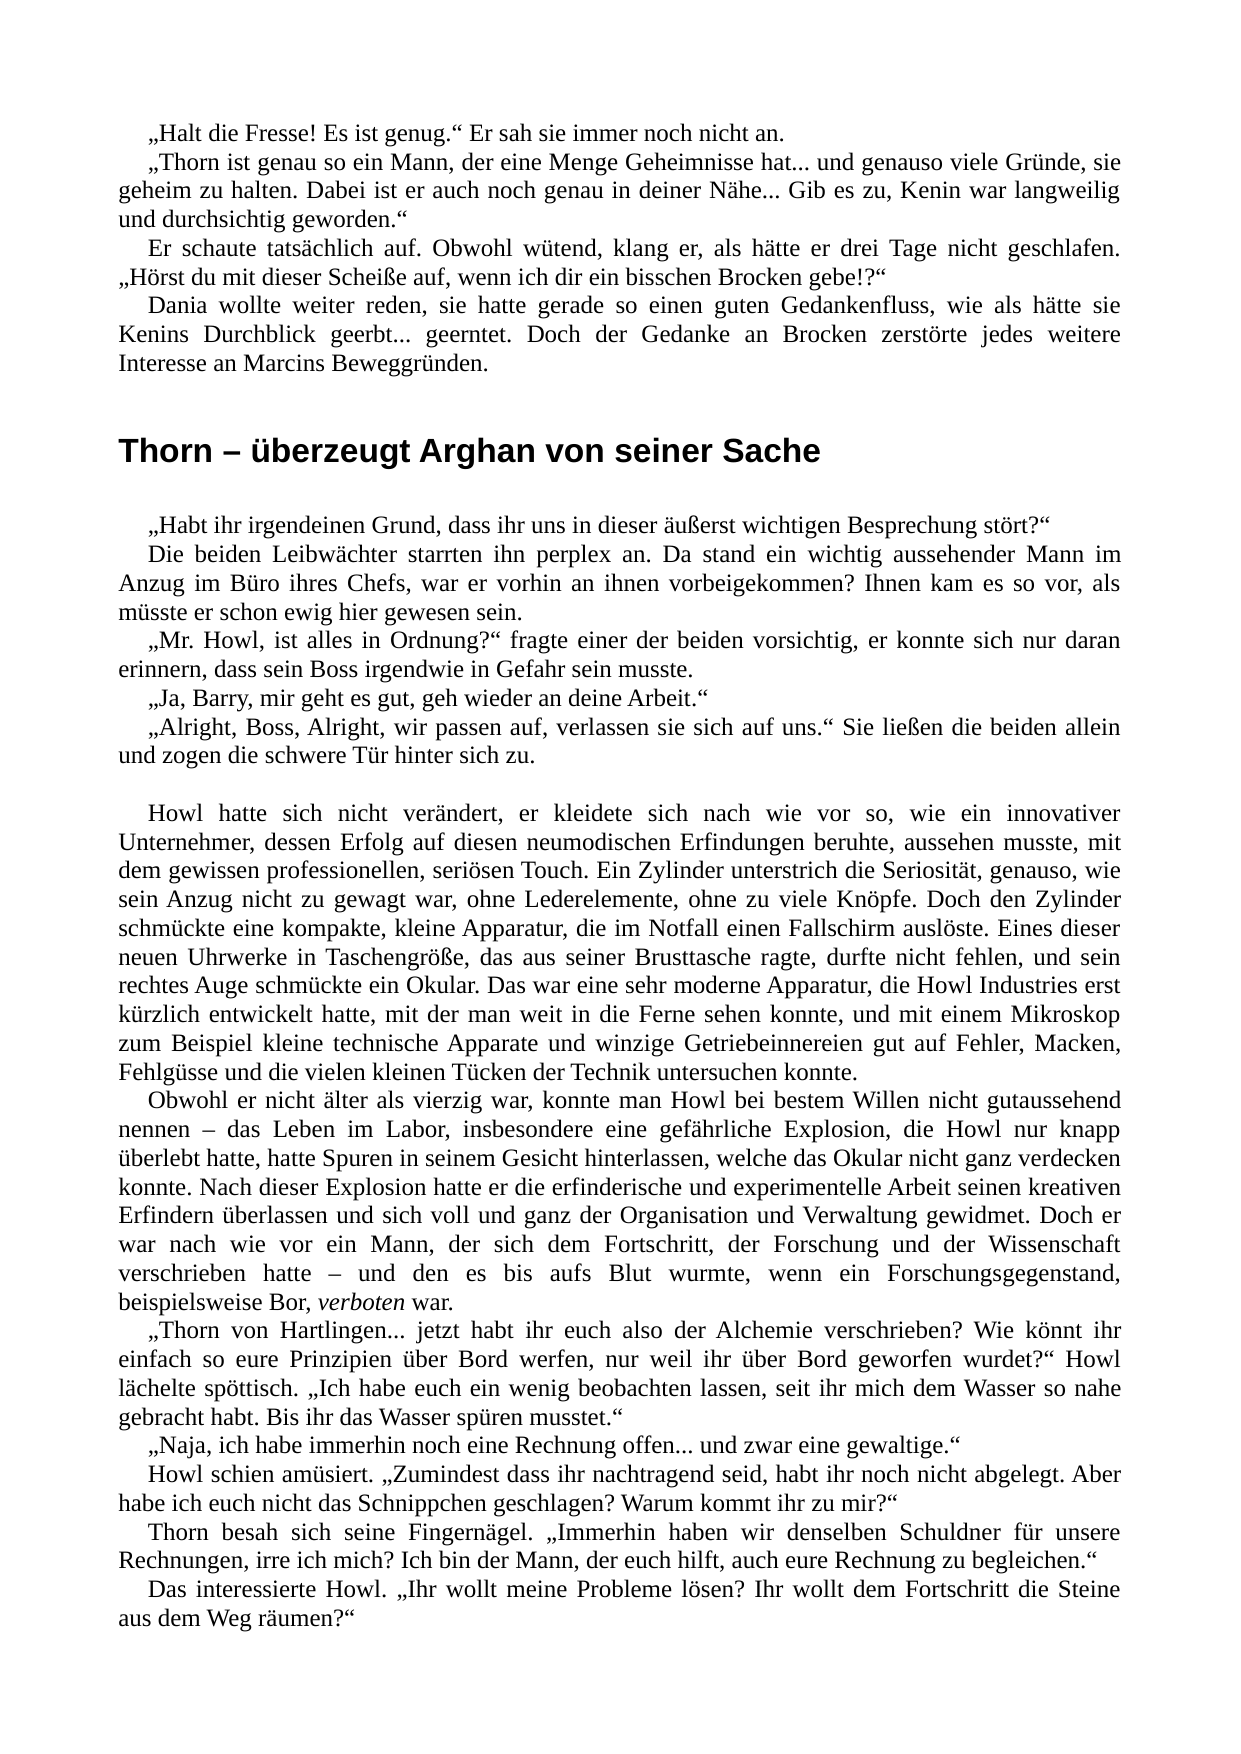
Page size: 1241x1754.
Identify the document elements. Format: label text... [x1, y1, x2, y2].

text Obwohl er nicht älter als vierzig war, konnte man Howl bei bestem Willen nicht gutaussehend nennen – das Leben im Labor, insbesondere eine gefährliche Explosion, die Howl nur knapp überlebt hatte, hatte Spuren in seinem Gesicht hinterlassen, welche das Okular nicht ganz verdecken konnte. Nach dieser Explosion hatte er die erfinderische und experimentelle Arbeit seinen kreativen Erfindern überlassen und sich voll und ganz der Organisation und Verwaltung gewidmet. Doch er war nach wie vor ein Mann, der sich dem Fortschritt, der Forschung und der Wissenschaft verschrieben hatte – und den es bis aufs Blut wurmte, wenn ein Forschungsgegenstand, beispielsweise Bor, verboten war. [118, 1086, 1122, 1316]
text „Thorn ist genau so ein Mann, der eine Menge Geheimnisse hat... und genauso viele Gründe, sie geheim zu halten. Dabei ist er auch noch genau in deiner Nähe... Gib es zu, Kenin war langweilig und durchsichtig geworden.“ [118, 147, 1122, 233]
text Howl schien amüsiert. „Zumindest dass ihr nachtragend seid, habt ihr noch nicht abgelegt. Aber habe ich euch nicht das Schnippchen geschlagen? Warum kommt ihr zu mir?“ [118, 1459, 1122, 1517]
text Er schaute tatsächlich auf. Obwohl wütend, klang er, als hätte er drei Tage nicht geschlafen. „Hörst du mit dieser Scheiße auf, wenn ich dir ein bisschen Brocken gebe!?“ [118, 233, 1122, 291]
text Dania wollte weiter reden, sie hatte gerade so einen guten Gedankenfluss, wie als hätte sie Kenins Durchblick geerbt... geerntet. Doch der Gedanke an Brocken zerstörte jedes weitere Interesse an Marcins Beweggründen. [118, 291, 1122, 377]
text „Thorn von Hartlingen... jetzt habt ihr euch also der Alchemie verschrieben? Wie könnt ihr einfach so eure Prinzipien über Bord werfen, nur weil ihr über Bord geworfen wurdet?“ Howl lächelte spöttisch. „Ich habe euch ein wenig beobachten lassen, seit ihr mich dem Wasser so nahe gebracht habt. Bis ihr das Wasser spüren musstet.“ [118, 1316, 1122, 1431]
text „Mr. Howl, ist alles in Ordnung?“ fragte einer der beiden vorsichtig, er konnte sich nur daran erinnern, dass sein Boss irgendwie in Gefahr sein musste. [118, 626, 1122, 683]
text „Naja, ich habe immerhin noch eine Rechnung offen... und zwar eine gewaltige.“ [118, 1431, 1122, 1459]
text „Ja, Barry, mir geht es gut, geh wieder an deine Arbeit.“ [118, 683, 1122, 712]
text „Habt ihr irgendeinen Grund, dass ihr uns in dieser äußerst wichtigen Besprechung stört?“ [118, 511, 1122, 539]
text „Halt die Fresse! Es ist genug.“ Er sah sie immer noch nicht an. [118, 118, 1122, 147]
text Das interessierte Howl. „Ihr wollt meine Probleme lösen? Ihr wollt dem Fortschritt die Steine aus dem Weg räumen?“ [118, 1574, 1122, 1632]
text Die beiden Leibwächter starrten ihn perplex an. Da stand ein wichtig aussehender Mann im Anzug im Büro ihres Chefs, war er vorhin an ihnen vorbeigekommen? Ihnen kam es so vor, als müsste er schon ewig hier gewesen sein. [118, 539, 1122, 626]
text Howl hatte sich nicht verändert, er kleidete sich nach wie vor so, wie ein innovativer Unternehmer, dessen Erfolg auf diesen neumodischen Erfindungen beruhte, aussehen musste, mit dem gewissen professionellen, seriösen Touch. Ein Zylinder unterstrich die Seriosität, genauso, wie sein Anzug nicht zu gewagt war, ohne Lederelemente, ohne zu viele Knöpfe. Doch den Zylinder schmückte eine kompakte, kleine Apparatur, die im Notfall einen Fallschirm auslöste. Eines dieser neuen Uhrwerke in Taschengröße, das aus seiner Brusttasche ragte, durfte nicht fehlen, und sein rechtes Auge schmückte ein Okular. Das war eine sehr moderne Apparatur, die Howl Industries erst kürzlich entwickelt hatte, mit der man weit in die Ferne sehen konnte, und mit einem Mikroskop zum Beispiel kleine technische Apparate und winzige Getriebeinnereien gut auf Fehler, Macken, Fehlgüsse und die vielen kleinen Tücken der Technik untersuchen konnte. [118, 798, 1122, 1086]
text „Alright, Boss, Alright, wir passen auf, verlassen sie sich auf uns.“ Sie ließen die beiden allein und zogen die schwere Tür hinter sich zu. [118, 712, 1122, 769]
subtitle Thorn – überzeugt Arghan von seiner Sache [118, 431, 1122, 469]
text Thorn besah sich seine Fingernägel. „Immerhin haben wir denselben Schuldner für unsere Rechnungen, irre ich mich? Ich bin der Mann, der euch hilft, auch eure Rechnung zu begleichen.“ [118, 1517, 1122, 1574]
